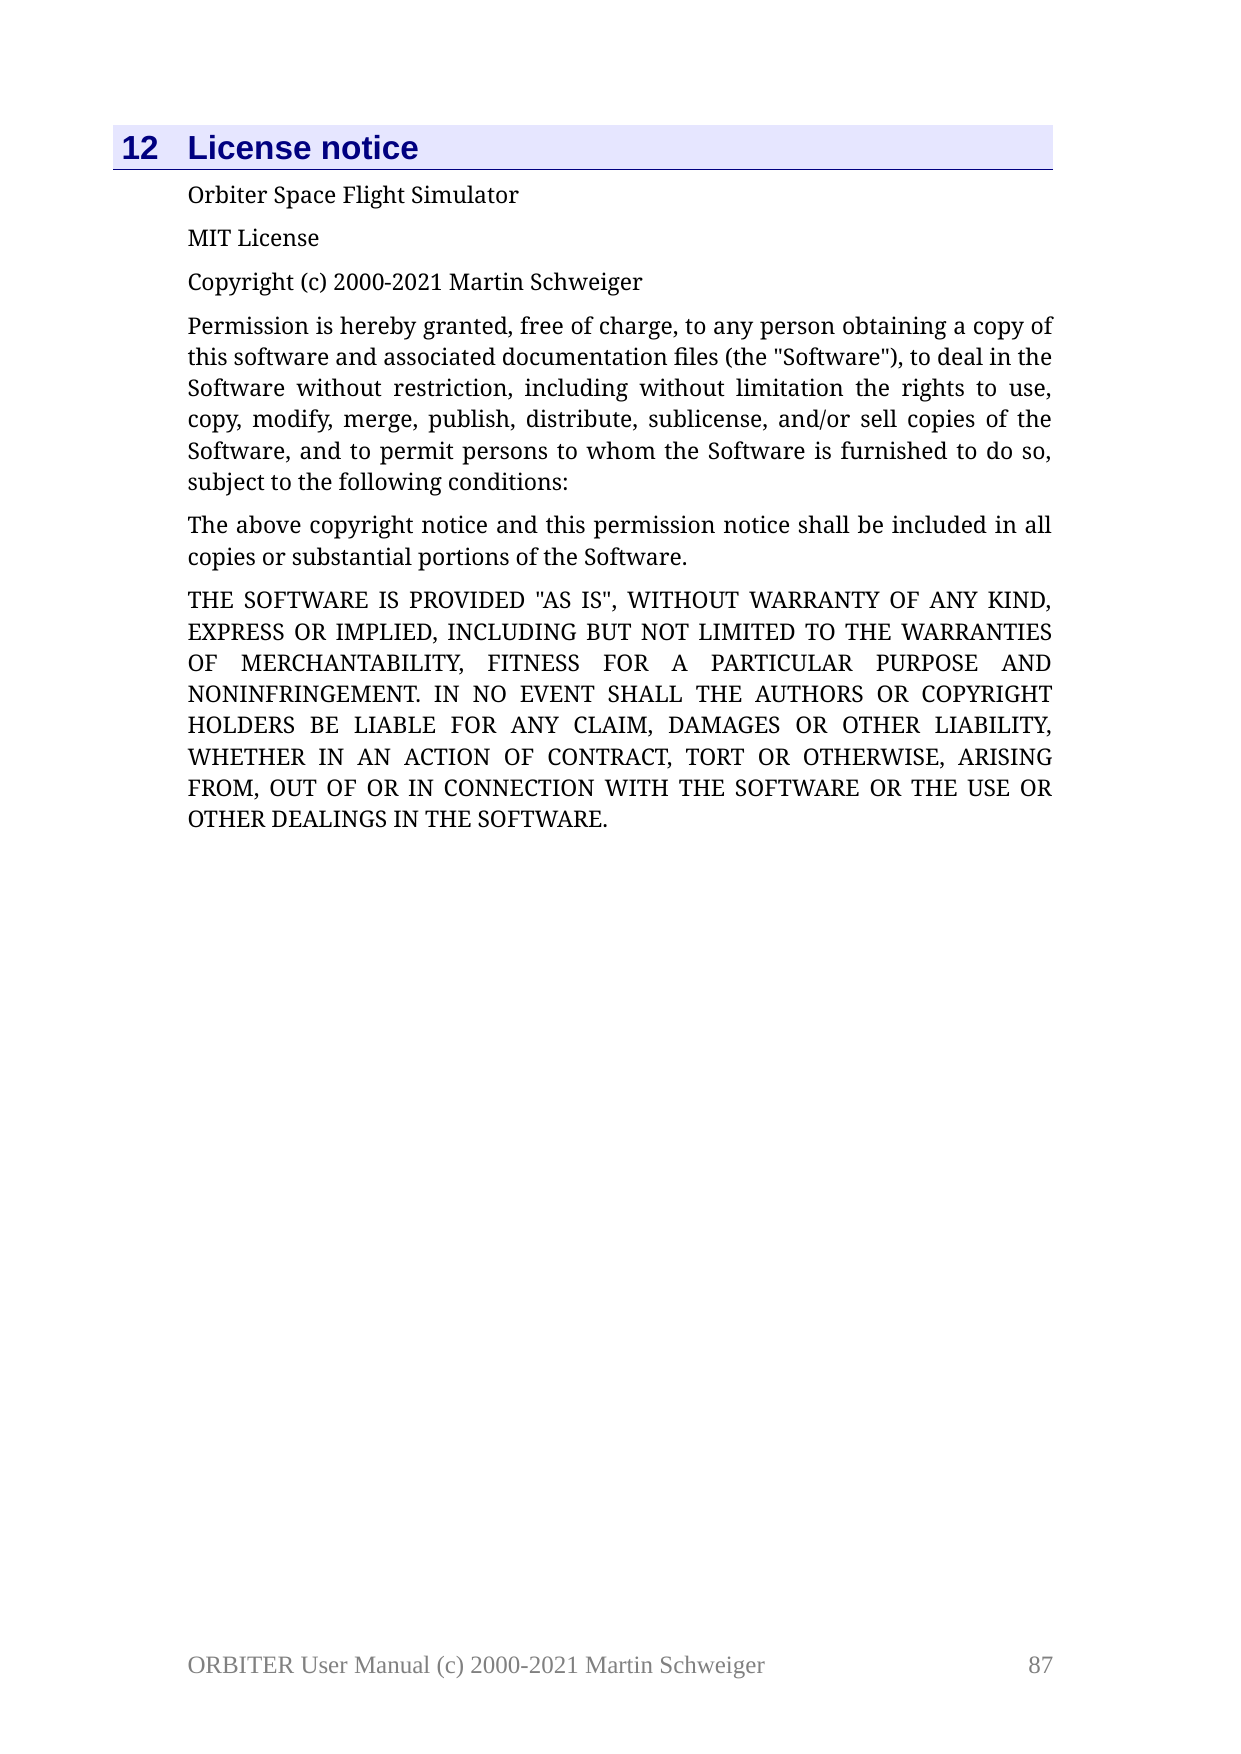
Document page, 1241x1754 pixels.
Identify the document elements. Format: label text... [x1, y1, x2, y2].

text Permission is hereby granted, free of charge, to any person obtaining a copy of this software and associated documentation files (the "Software"), to deal in the Software without restriction, including without limitation the rights to use, copy, modify, merge, publish, distribute, sublicense, and/or sell copies of the Software, and to permit persons to whom the Software is furnished to do so, subject to the following conditions: [187, 309, 1053, 497]
text THE SOFTWARE IS PROVIDED "AS IS", WITHOUT WARRANTY OF ANY KIND, EXPRESS OR IMPLIED, INCLUDING BUT NOT LIMITED TO THE WARRANTIES OF MERCHANTABILITY, FITNESS FOR A PARTICULAR PURPOSE AND NONINFRINGEMENT. IN NO EVENT SHALL THE AUTHORS OR COPYRIGHT HOLDERS BE LIABLE FOR ANY CLAIM, DAMAGES OR OTHER LIABILITY, WHETHER IN AN ACTION OF CONTRACT, TORT OR OTHERWISE, ARISING FROM, OUT OF OR IN CONNECTION WITH THE SOFTWARE OR THE USE OR OTHER DEALINGS IN THE SOFTWARE. [187, 584, 1053, 834]
subtitle License notice [113, 125, 1053, 169]
text MIT License [187, 222, 1053, 253]
text The above copyright notice and this permission notice shall be included in all copies or substantial portions of the Software. [187, 509, 1053, 571]
text Orbiter Space Flight Simulator [187, 178, 1053, 209]
text Copyright (c) 2000-2021 Martin Schweiger [187, 265, 1053, 297]
